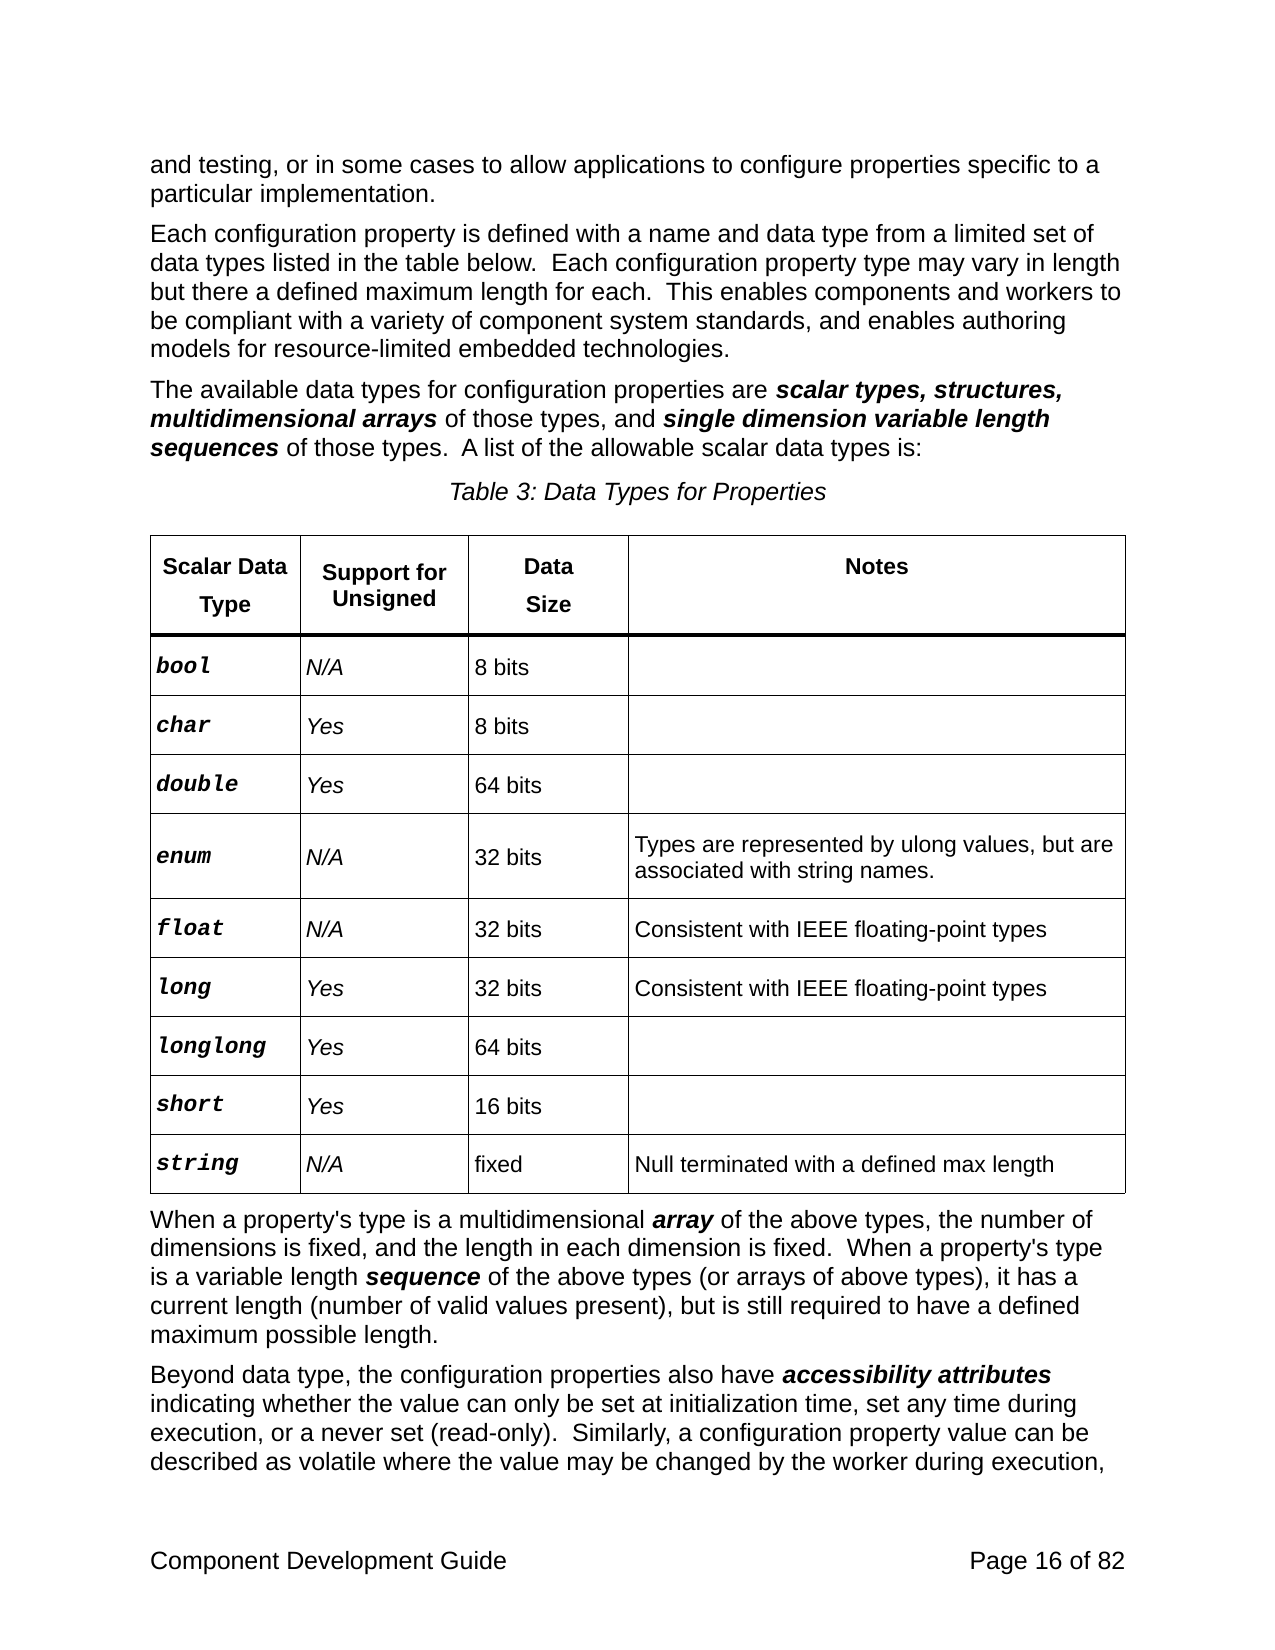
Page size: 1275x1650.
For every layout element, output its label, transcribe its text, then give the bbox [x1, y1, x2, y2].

text Table 3: Data Types for Properties [150, 476, 1125, 505]
table_cell 32 bits [469, 899, 628, 957]
table_cell [629, 696, 1125, 754]
text When a property's type is a multidimensional array of the above types, the number of dimensions is fixed, and the length in each dimension is fixed. When a property's type is a variable length sequence of the above types (or arrays of above types), it has a current length (number of valid values present), but is still required to have a defined maximum possible length. [150, 1204, 1125, 1348]
table_cell 32 bits [469, 814, 628, 898]
table_cell Yes [301, 696, 468, 754]
table_cell float [151, 899, 300, 957]
table_header Support for Unsigned [301, 536, 468, 632]
table_cell [629, 637, 1125, 695]
table_cell Yes [301, 958, 468, 1016]
table_cell Consistent with IEEE floating-point types [629, 958, 1125, 1016]
table_cell N/A [301, 637, 468, 695]
table_cell char [151, 696, 300, 754]
table_cell short [151, 1076, 300, 1134]
text Each configuration property is defined with a name and data type from a limited set of data types listed in the table below. Each configuration property type may vary in length but there a defined maximum length for each. This enables components and workers to be compliant with a variety of component system standards, and enables authoring models for resource-limited embedded technologies. [150, 219, 1125, 363]
table_cell long [151, 958, 300, 1016]
table_cell 8 bits [469, 637, 628, 695]
text Beyond data type, the configuration properties also have accessibility attributes indicating whether the value can only be set at initialization time, set any time during execution, or a never set (read-only). Similarly, a configuration property value can be described as volatile where the value may be changed by the worker during execution, [150, 1360, 1125, 1475]
table_cell Yes [301, 755, 468, 813]
table_cell Consistent with IEEE floating-point types [629, 899, 1125, 957]
table_cell 32 bits [469, 958, 628, 1016]
table_cell N/A [301, 1135, 468, 1192]
table_cell fixed [469, 1135, 628, 1192]
table_cell double [151, 755, 300, 813]
table_header Data Size [469, 536, 628, 632]
table_cell N/A [301, 899, 468, 957]
table_cell 64 bits [469, 755, 628, 813]
table_header Scalar Data Type [151, 536, 300, 632]
table_cell Yes [301, 1017, 468, 1075]
table_cell [629, 1076, 1125, 1134]
table_cell bool [151, 637, 300, 695]
table_cell 16 bits [469, 1076, 628, 1134]
table_cell 64 bits [469, 1017, 628, 1075]
table_cell 8 bits [469, 696, 628, 754]
table_cell string [151, 1135, 300, 1192]
text The available data types for configuration properties are scalar types, structures, multidimensional arrays of those types, and single dimension variable length sequences of those types. A list of the allowable scalar data types is: [150, 375, 1125, 461]
table_cell longlong [151, 1017, 300, 1075]
table_cell Types are represented by ulong values, but are associated with string names. [629, 814, 1125, 898]
table_cell [629, 1017, 1125, 1075]
text and testing, or in some cases to allow applications to configure properties specific to a particular implementation. [150, 150, 1125, 207]
table_cell Yes [301, 1076, 468, 1134]
table_header Notes [629, 536, 1125, 632]
table_cell N/A [301, 814, 468, 898]
table_cell enum [151, 814, 300, 898]
table_cell Null terminated with a defined max length [629, 1135, 1125, 1192]
table_cell [629, 755, 1125, 813]
